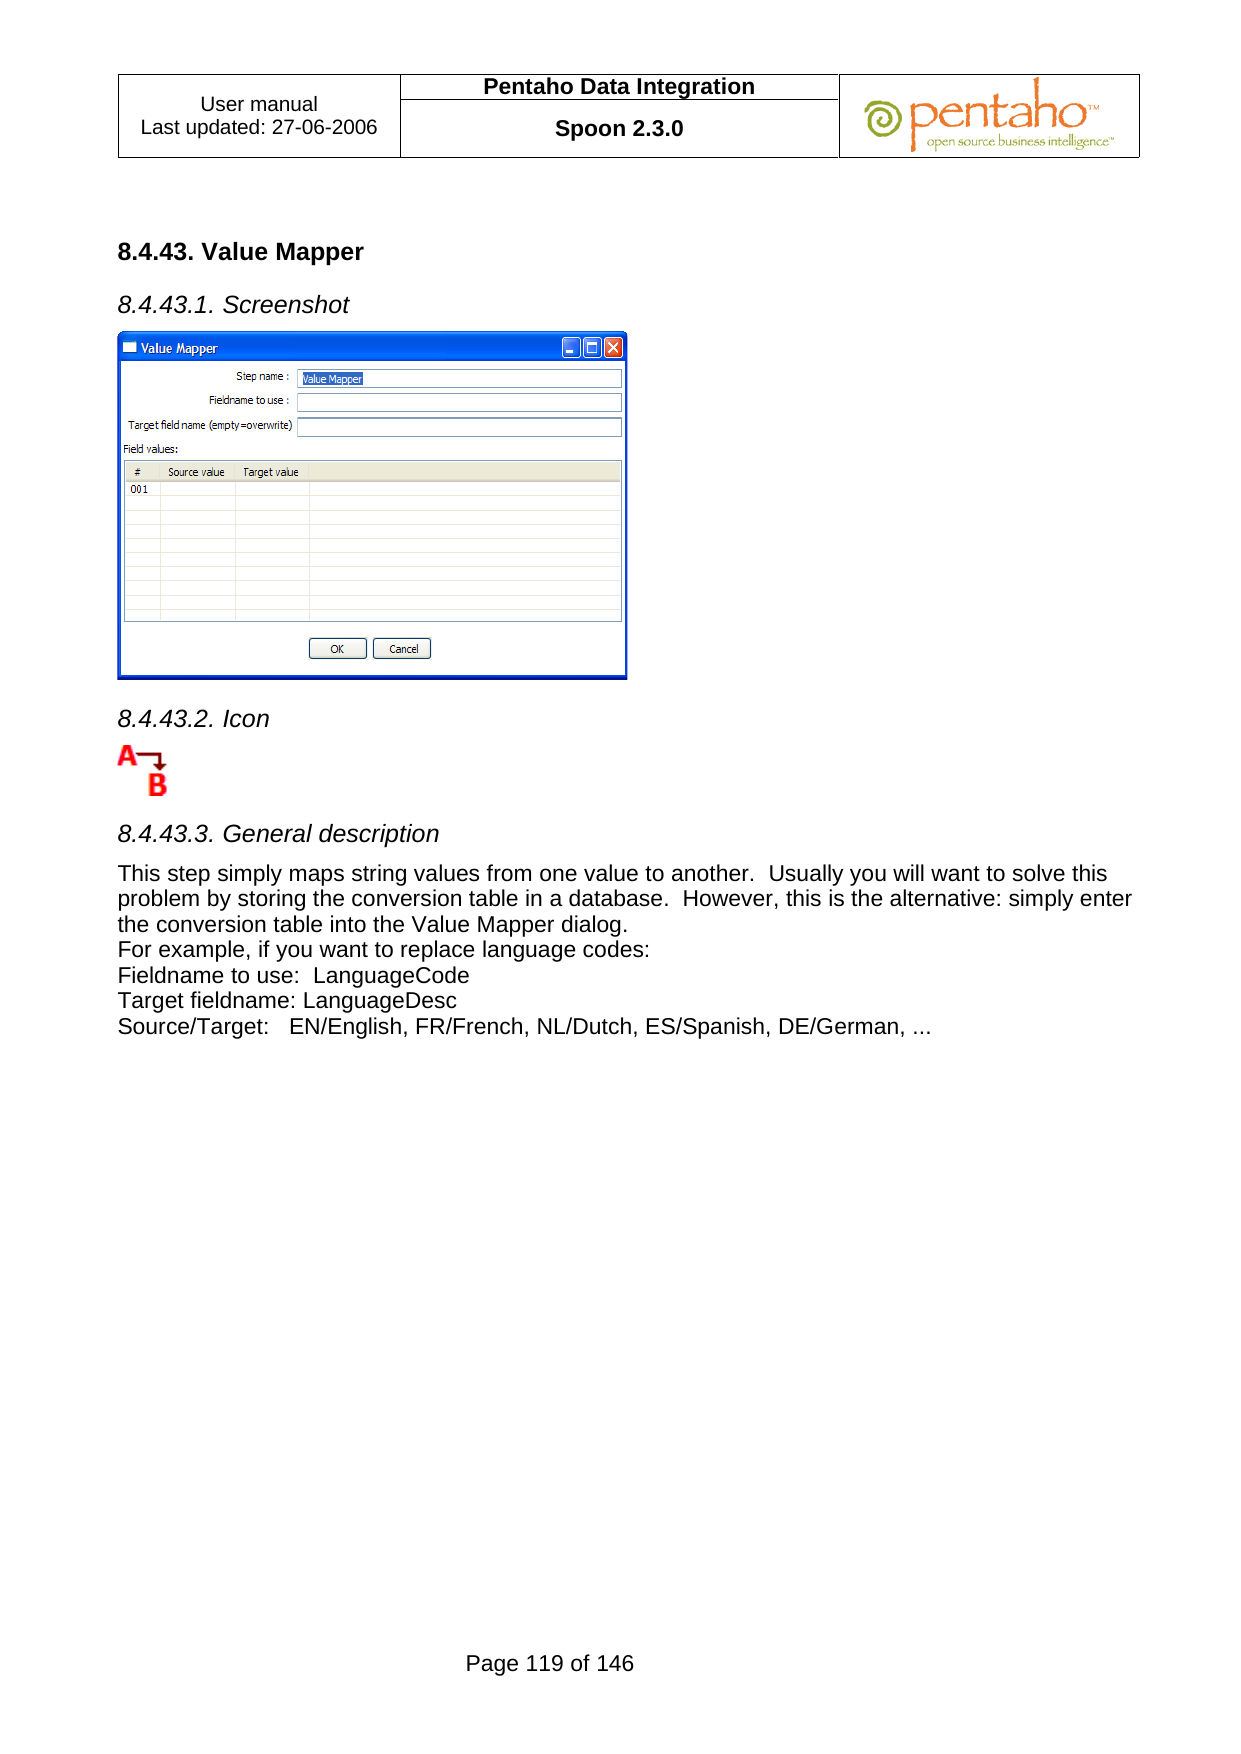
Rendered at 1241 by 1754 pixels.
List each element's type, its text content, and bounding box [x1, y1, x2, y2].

text Target fieldname: LanguageDesc [117, 988, 1137, 1014]
subtitle Icon [117, 704, 1137, 733]
text This step simply maps string values from one value to another. Usually you will want to solve this problem by storing the conversion table in a database. However, this is the alternative: simply enter the conversion table into the Value Mapper dialog. [117, 861, 1137, 937]
text Source/Target: EN/English, FR/French, NL/Dutch, ES/Spanish, DE/German, ... [117, 1014, 1137, 1039]
text For example, if you want to replace language codes: [117, 937, 1137, 963]
subtitle Value Mapper [117, 238, 1137, 266]
subtitle General description [117, 820, 1137, 848]
subtitle Screenshot [117, 291, 1137, 319]
picture [117, 745, 168, 796]
text Fieldname to use: LanguageCode [117, 963, 1137, 988]
picture [117, 331, 628, 680]
